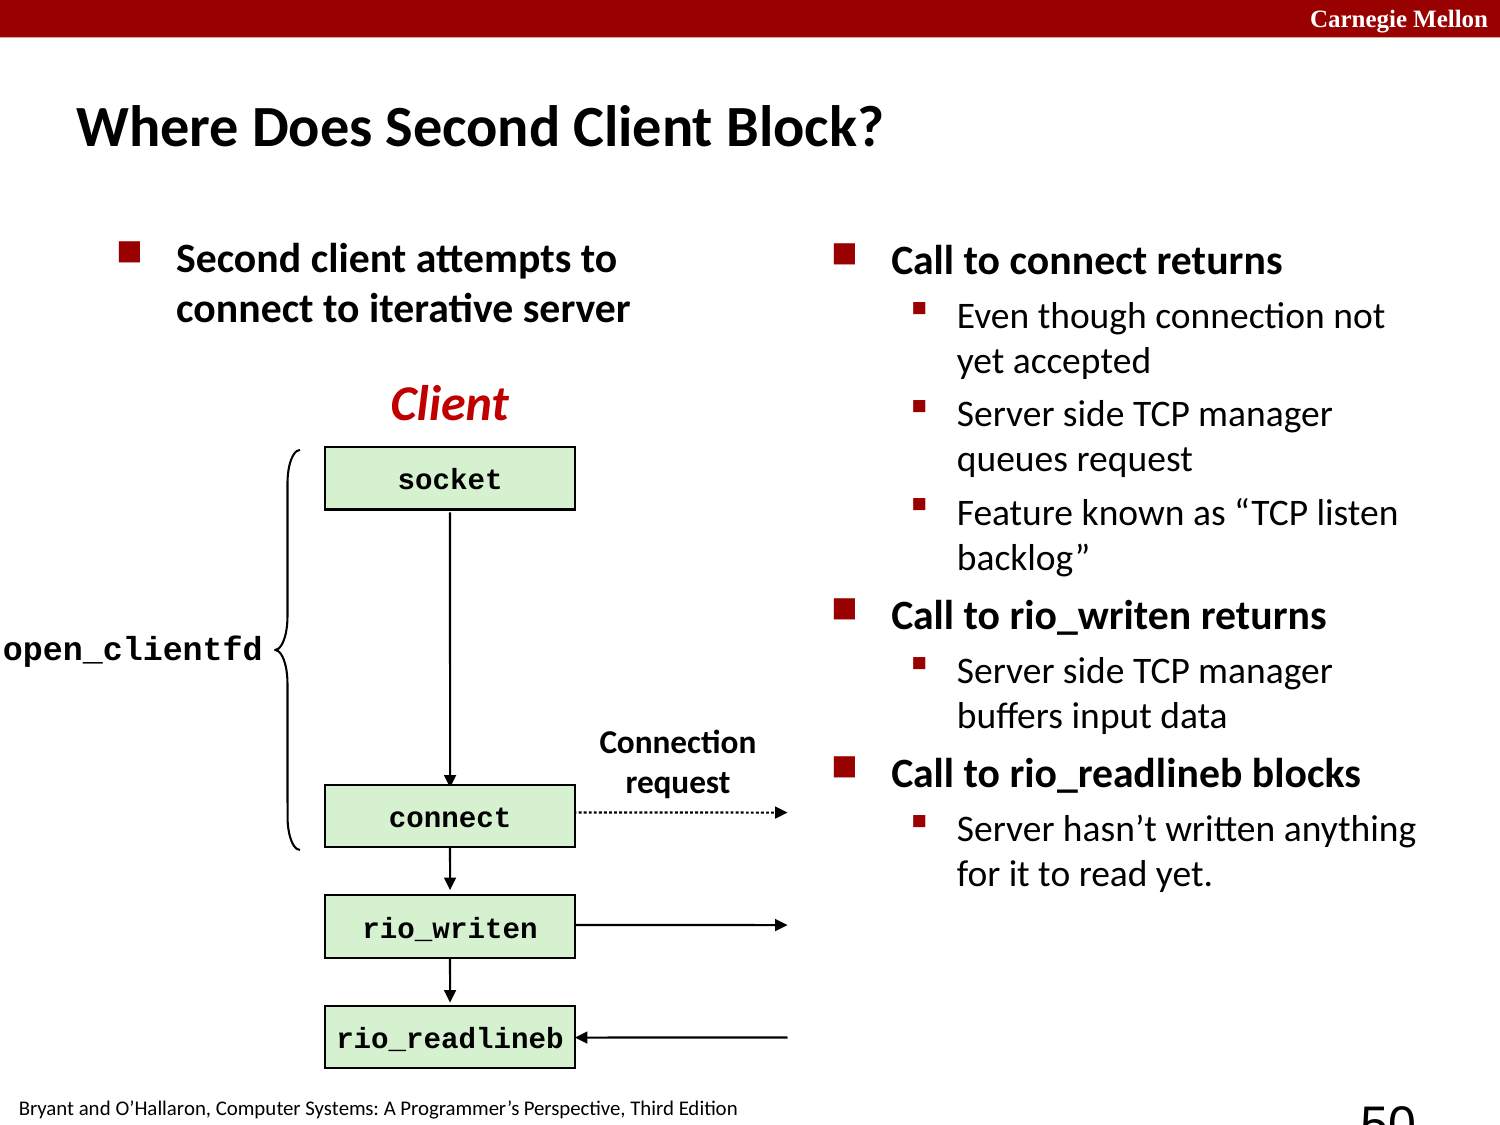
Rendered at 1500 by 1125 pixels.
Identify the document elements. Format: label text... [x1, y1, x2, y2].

list Second client attempts to connect to iterative server [104, 223, 740, 400]
title Where Does Second Client Block? [61, 60, 1307, 186]
text_box Client [375, 362, 524, 438]
list Call to connect returns Even though connection not yet accepted Server side TCP manager queues request Feature known as “TCP listen backlog” Call to rio_writen returns Server side TCP manager buffers input data Call to rio_readlineb blocks Server hasn’t written anything for it to read yet. [819, 224, 1456, 1041]
text_box socket [324, 447, 575, 510]
text_box rio_readlineb [324, 1005, 575, 1069]
text_box rio_writen [324, 895, 575, 958]
text_box connect [324, 784, 575, 847]
text_box open_clientfd [0, 619, 278, 675]
text_box Connection request [584, 713, 772, 808]
